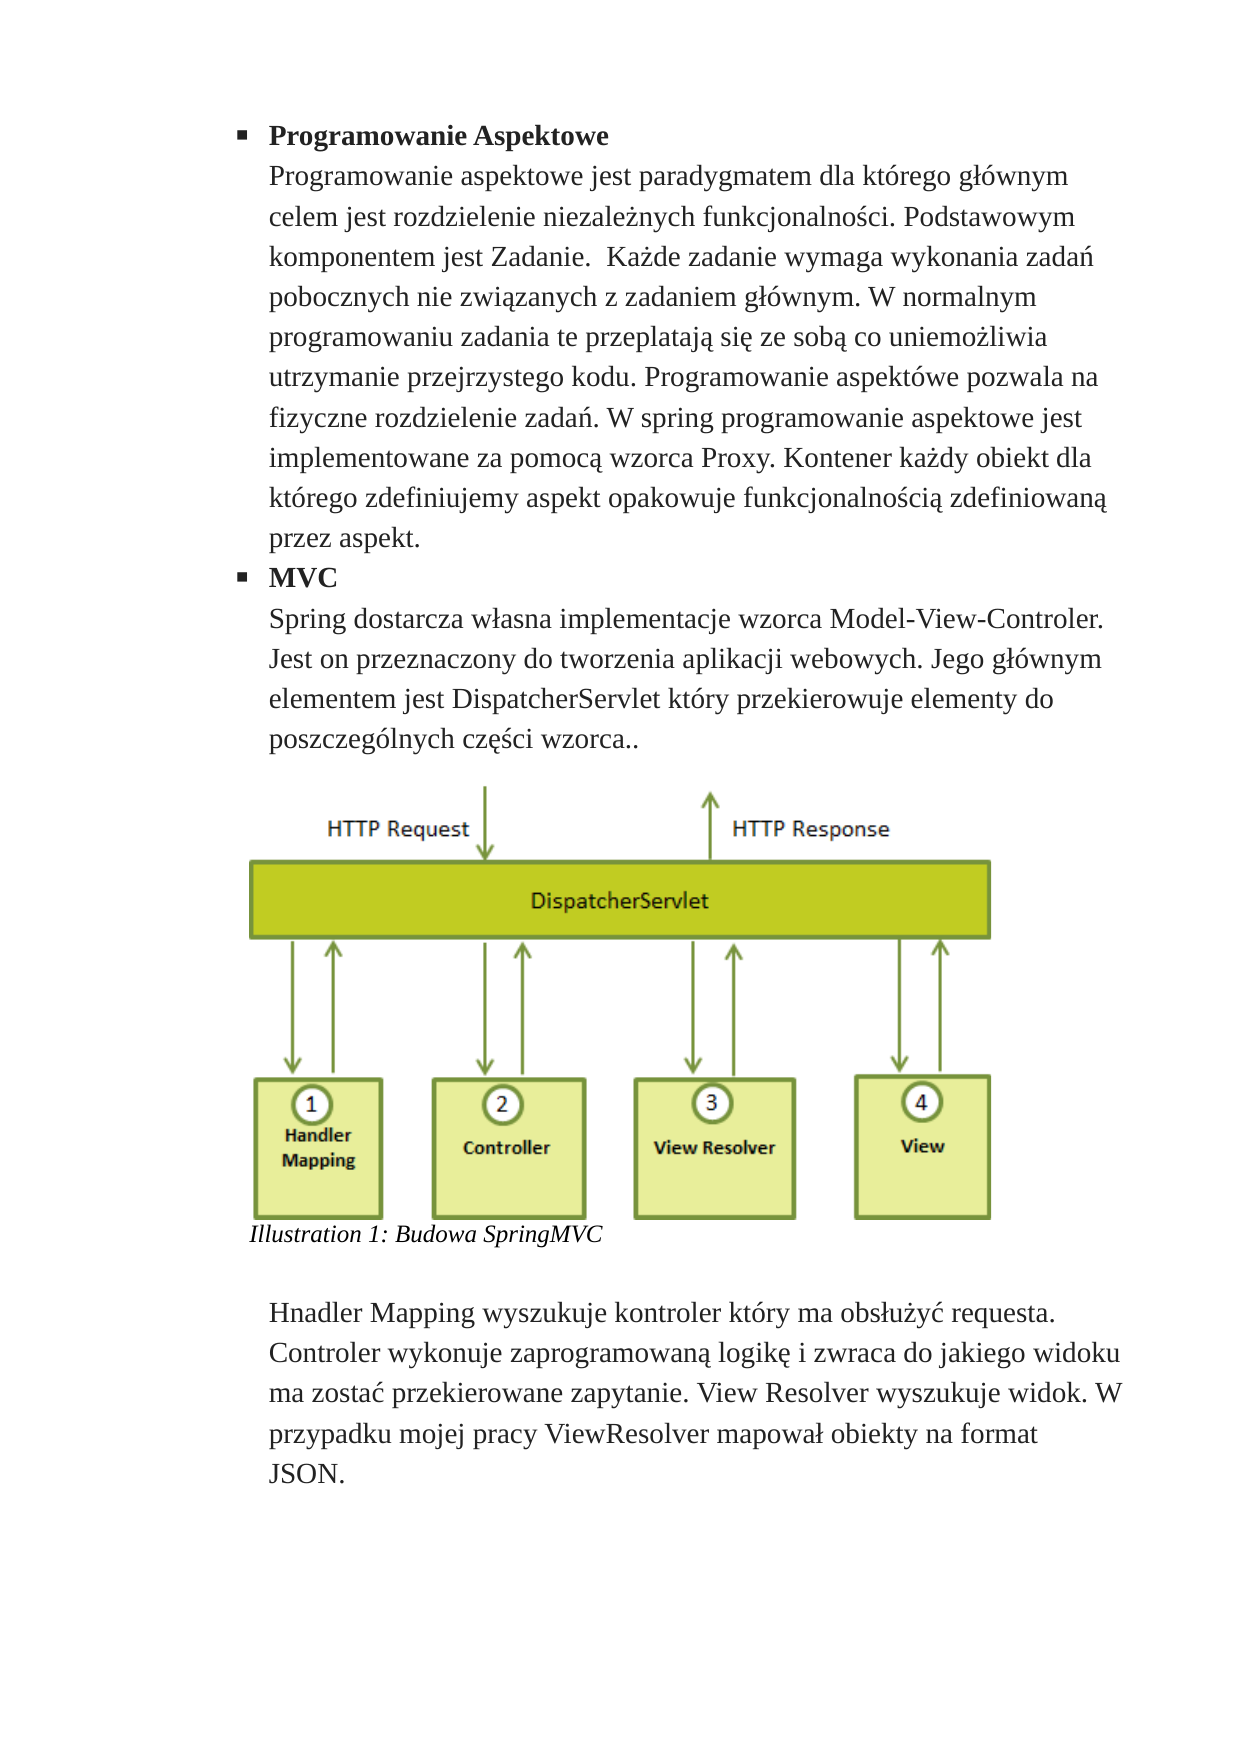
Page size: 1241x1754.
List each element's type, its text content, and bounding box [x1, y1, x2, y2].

text Illustration 1: Budowa SpringMVC [249, 1220, 991, 1248]
list Programowanie aspektowe jest paradygmatem dla którego głównym celem jest rozdzielenie niezależnych funkcjonalności. Podstawowym komponentem jest Zadanie. Każde zadanie wymaga wykonania zadań pobocznych nie związanych z zadaniem głównym. W normalnym programowaniu zadania te przeplatają się ze sobą co uniemożliwia utrzymanie przejrzystego kodu. Programowanie aspektówe pozwala na fizyczne rozdzielenie zadań. W spring programowanie aspektowe jest implementowane za pomocą wzorca Proxy. Kontener każdy obiekt dla którego zdefiniujemy aspekt opakowuje funkcjonalnością zdefiniowaną przez aspekt. [231, 158, 1122, 554]
list Spring dostarcza własna implementacje wzorca Model-View-Controler. Jest on przeznaczony do tworzenia aplikacji webowych. Jego głównym elementem jest DispatcherServlet który przekierowuje elementy do poszczególnych części wzorca.. [231, 601, 1122, 755]
list Programowanie Aspektowe [231, 118, 1122, 152]
list MVC [231, 561, 1122, 594]
picture [249, 774, 992, 1220]
list Hnadler Mapping wyszukuje kontroler który ma obsłużyć requesta. Controler wykonuje zaprogramowaną logikę i zwraca do jakiego widoku ma zostać przekierowane zapytanie. View Resolver wyszukuje widok. W przypadku mojej pracy ViewResolver mapował obiekty na format JSON. [231, 1295, 1122, 1489]
